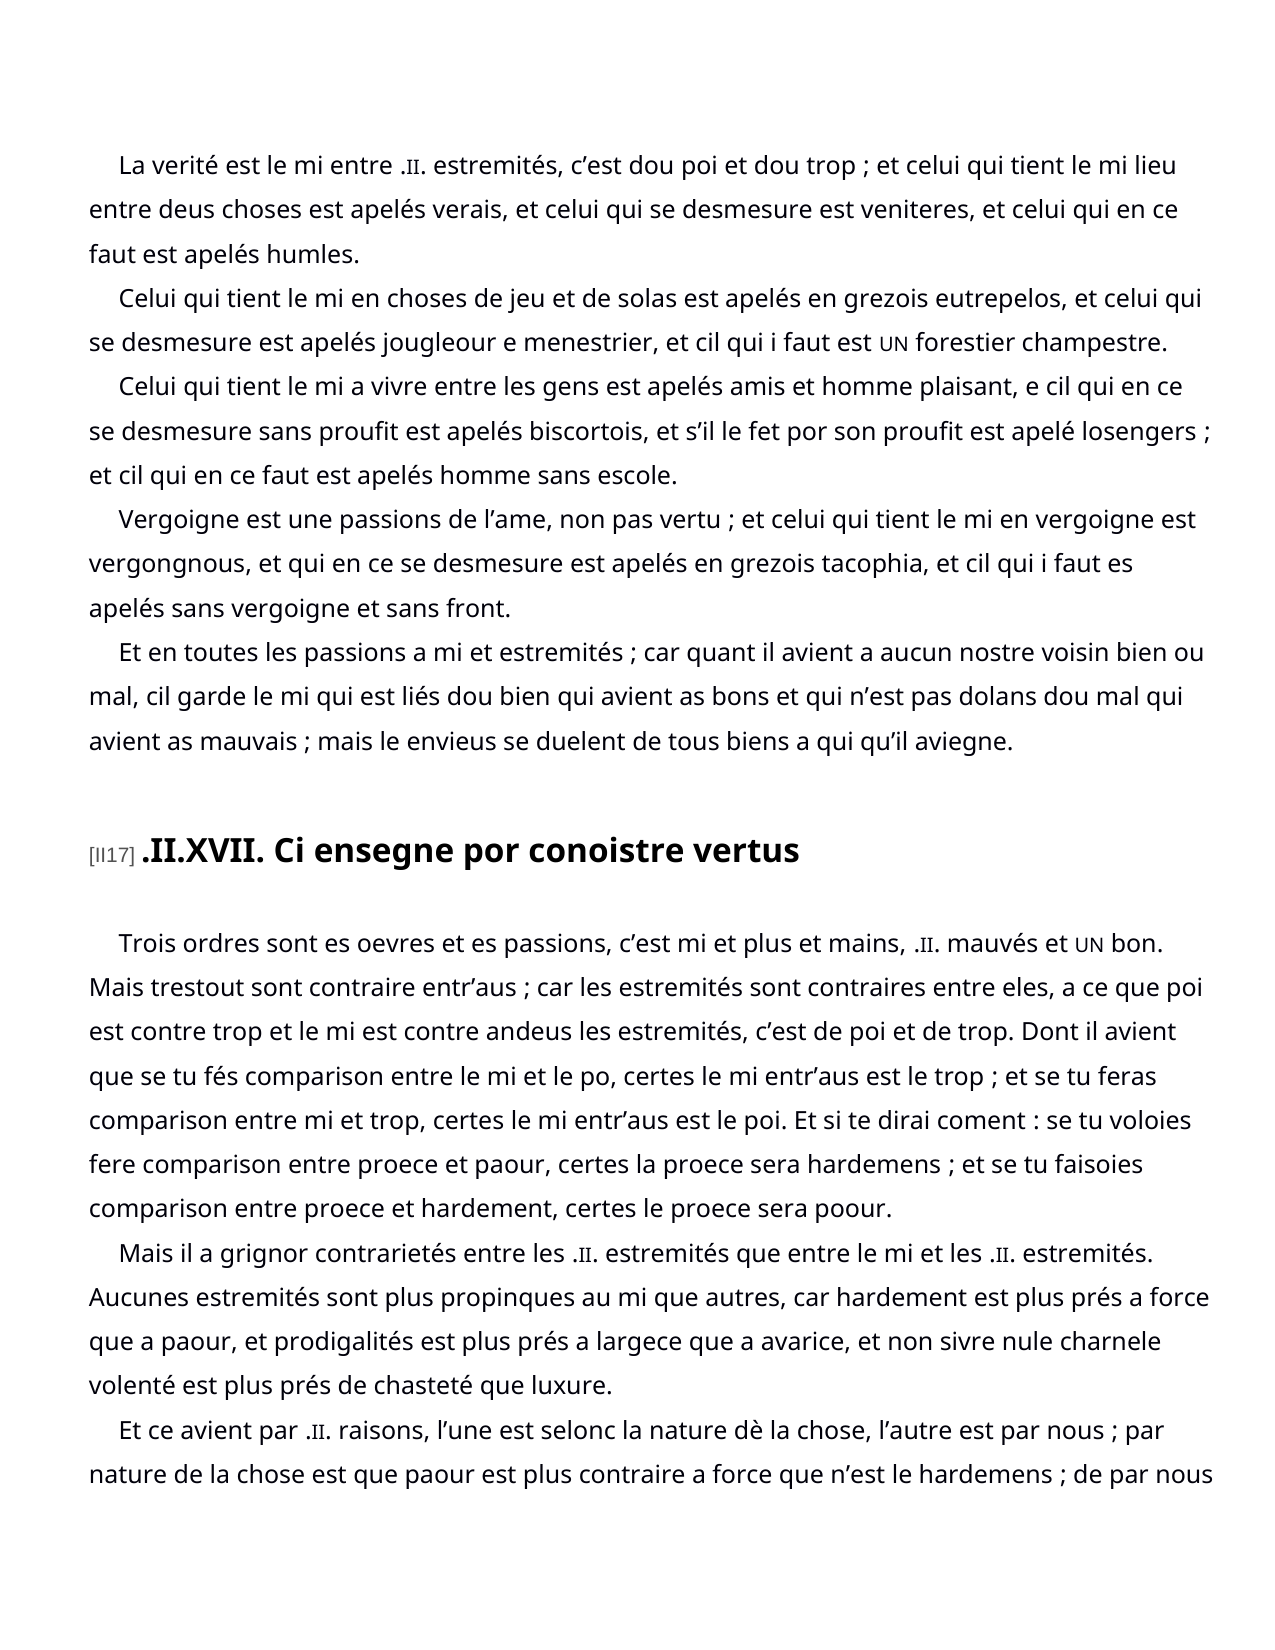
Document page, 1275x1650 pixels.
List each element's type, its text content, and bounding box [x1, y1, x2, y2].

text Et en toutes les passions a mi et estremités ; car quant il avient a aucun nostre voisin bien ou mal, cil garde le mi qui est liés dou bien qui avient as bons et qui n’est pas dolans dou mal qui avient as mauvais ; mais le envieus se duelent de tous biens a qui qu’il aviegne. [89, 635, 1216, 757]
subtitle [II17] .II.XVII. Ci ensegne por conoistre vertus [89, 827, 1216, 872]
text Celui qui tient le mi a vivre entre les gens est apelés amis et homme plaisant, e cil qui en ce se desmesure sans proufit est apelés biscortois, et s’il le fet por son proufit est apelé losengers ; et cil qui en ce faut est apelés homme sans escole. [89, 369, 1216, 492]
text Mais il a grignor contrarietés entre les .ii. estremités que entre le mi et les .ii. estremités. Aucunes estremités sont plus propinques au mi que autres, car hardement est plus prés a force que a paour, et prodigalités est plus prés a largece que a avarice, et non sivre nule charnele volenté est plus prés de chasteté que luxure. [89, 1235, 1216, 1402]
text Et ce avient par .ii. raisons, l’une est selonc la nature dè la chose, l’autre est par nous ; par nature de la chose est que paour est plus contraire a force que n’est le hardemens ; de par nous [89, 1412, 1216, 1491]
text Trois ordres sont es oevres et es passions, c’est mi et plus et mains, .ii. mauvés et un bon. Mais trestout sont contraire entr’aus ; car les estremités sont contraires entre eles, a ce que poi est contre trop et le mi est contre andeus les estremités, c’est de poi et de trop. Dont il avient que se tu fés comparison entre le mi et le po, certes le mi entr’aus est le trop ; et se tu feras comparison entre mi et trop, certes le mi entr’aus est le poi. Et si te dirai coment : se tu voloies fere comparison entre proece et paour, certes la proece sera hardemens ; et se tu faisoies comparison entre proece et hardement, certes le proece sera poour. [89, 925, 1216, 1225]
text La verité est le mi entre .ii. estremités, c’est dou poi et dou trop ; et celui qui tient le mi lieu entre deus choses est apelés verais, et celui qui se desmesure est veniteres, et celui qui en ce faut est apelés humles. [89, 148, 1216, 270]
text Vergoigne est une passions de l’ame, non pas vertu ; et celui qui tient le mi en vergoigne est vergongnous, et qui en ce se desmesure est apelés en grezois tacophia, et cil qui i faut es apelés sans vergoigne et sans front. [89, 502, 1216, 624]
text Celui qui tient le mi en choses de jeu et de solas est apelés en grezois eutrepelos, et celui qui se desmesure est apelés jougleour e menestrier, et cil qui i faut est un forestier champestre. [89, 281, 1216, 359]
